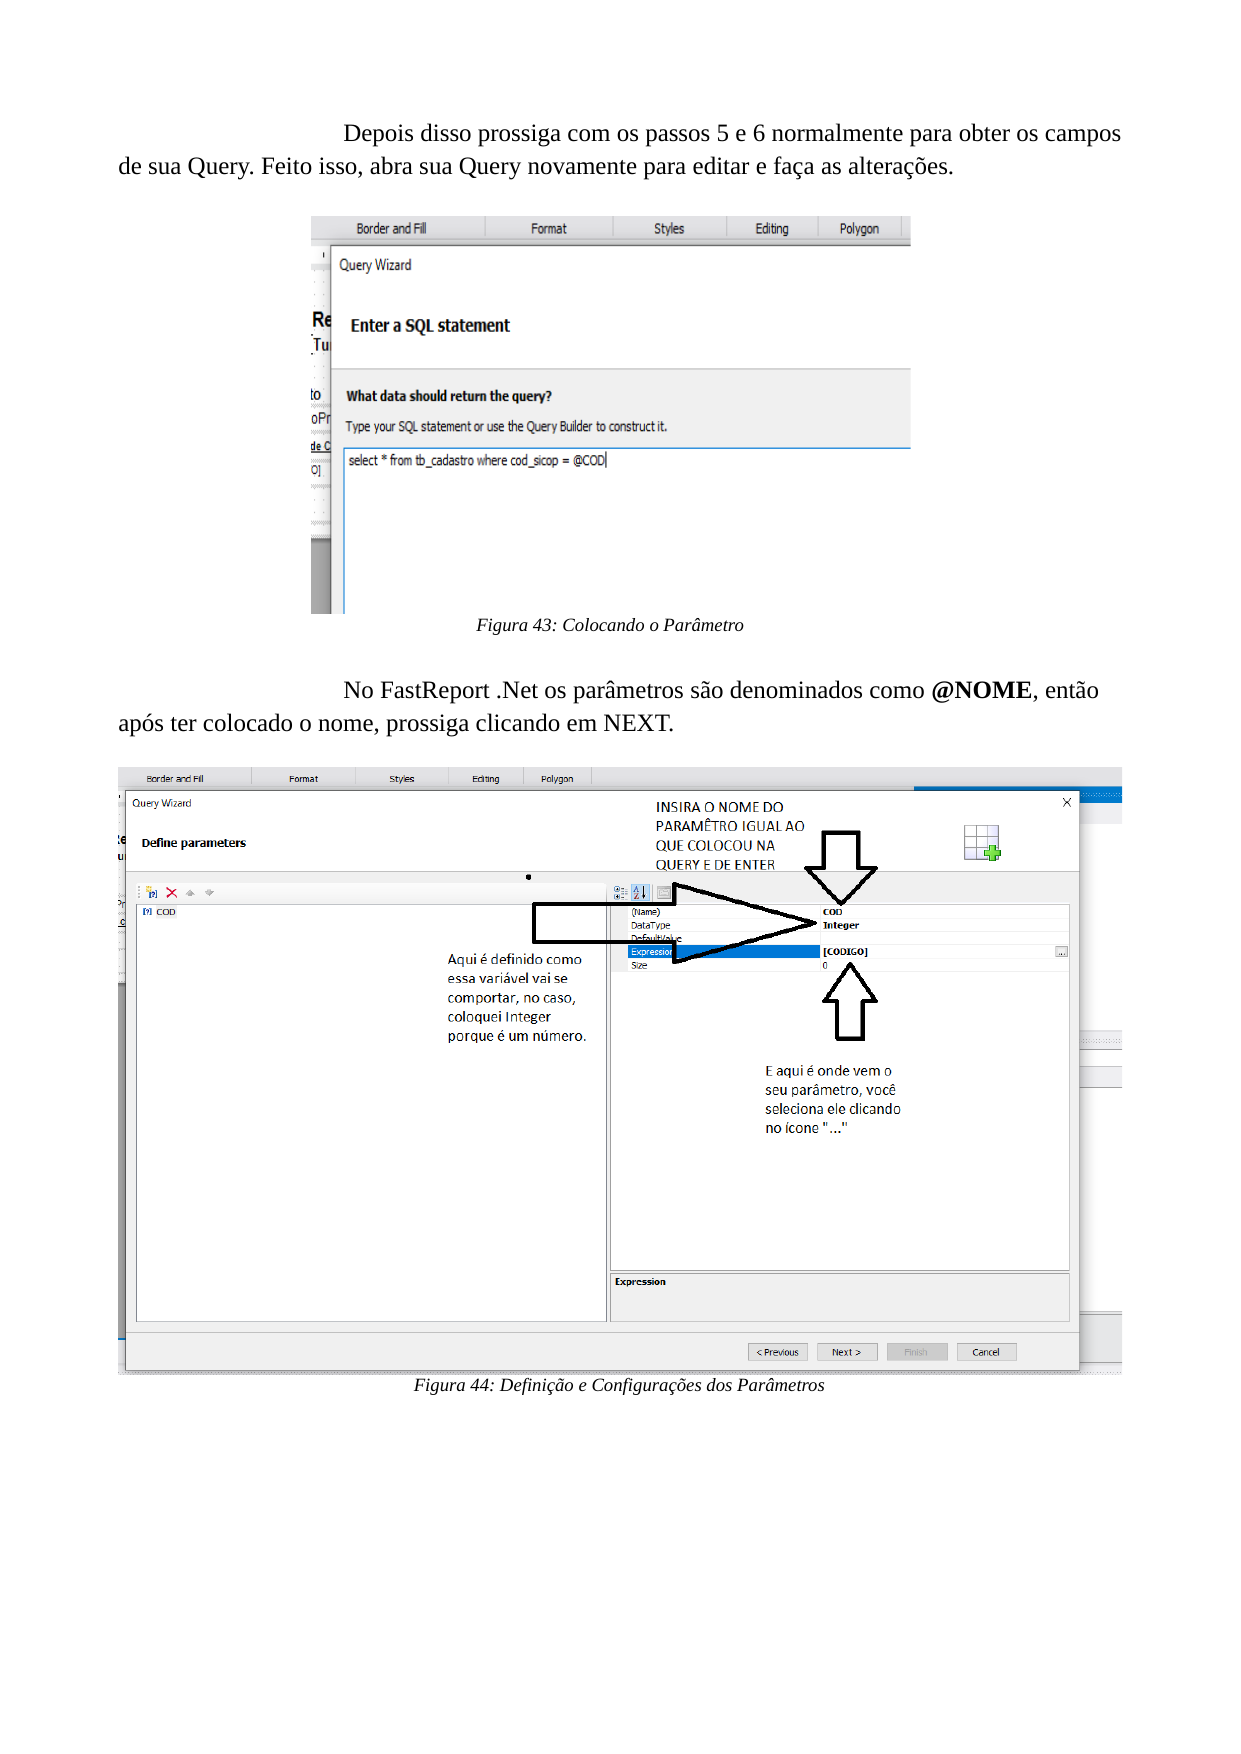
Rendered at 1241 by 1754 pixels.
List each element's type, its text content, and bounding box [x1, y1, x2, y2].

picture [118, 767, 1123, 1375]
text Figura 43: Colocando o Parâmetro [311, 614, 911, 636]
text Depois disso prossiga com os passos 5 e 6 normalmente para obter os campos de sua Query. Feito isso, abra sua Query novamente para editar e faça as alterações. [118, 118, 1122, 180]
text Figura 44: Definição e Configurações dos Parâmetros [118, 1375, 1122, 1396]
picture [311, 216, 911, 614]
text No FastReport .Net os parâmetros são denominados como @NOME, então após ter colocado o nome, prossiga clicando em NEXT. [118, 675, 1122, 737]
